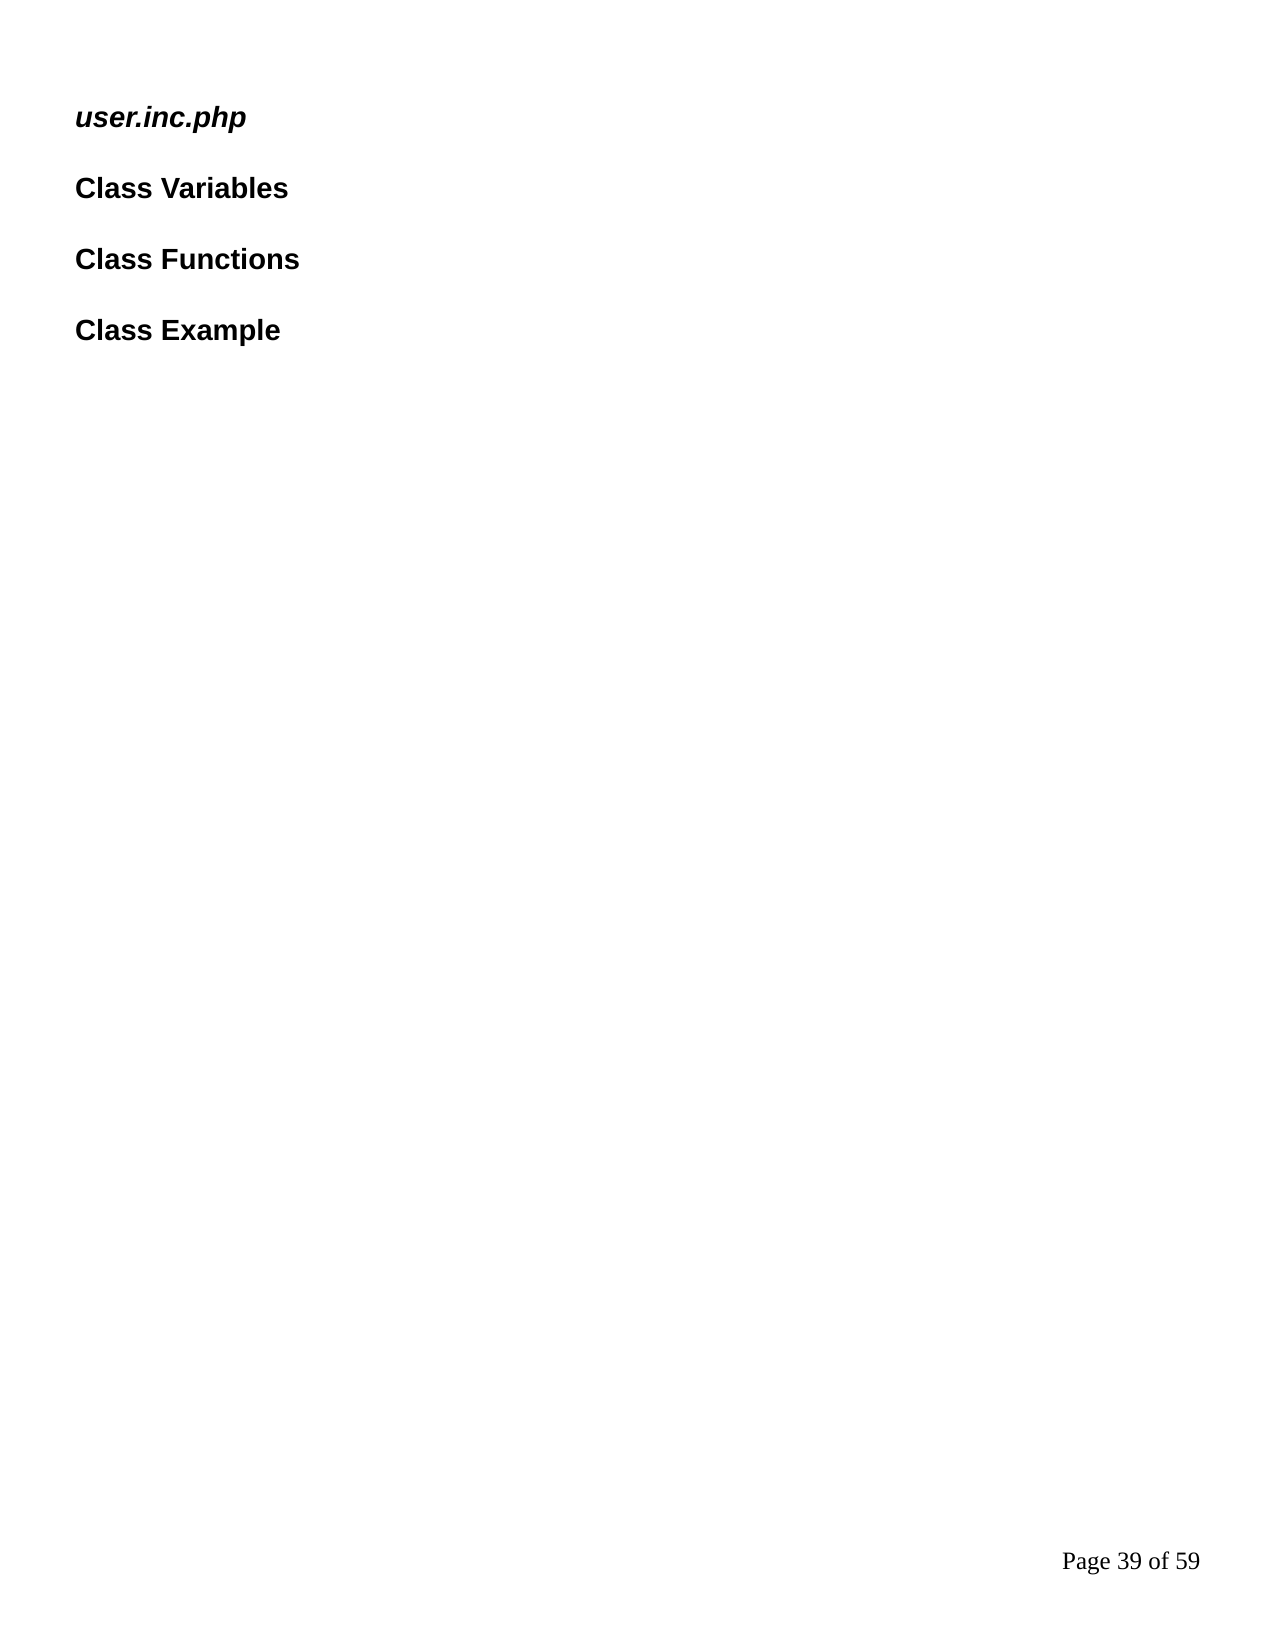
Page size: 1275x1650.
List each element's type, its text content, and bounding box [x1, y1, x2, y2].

subtitle user.inc.php [75, 100, 1200, 133]
subtitle Class Functions [75, 242, 1200, 276]
subtitle Class Variables [75, 171, 1200, 204]
subtitle Class Example [75, 313, 1200, 347]
